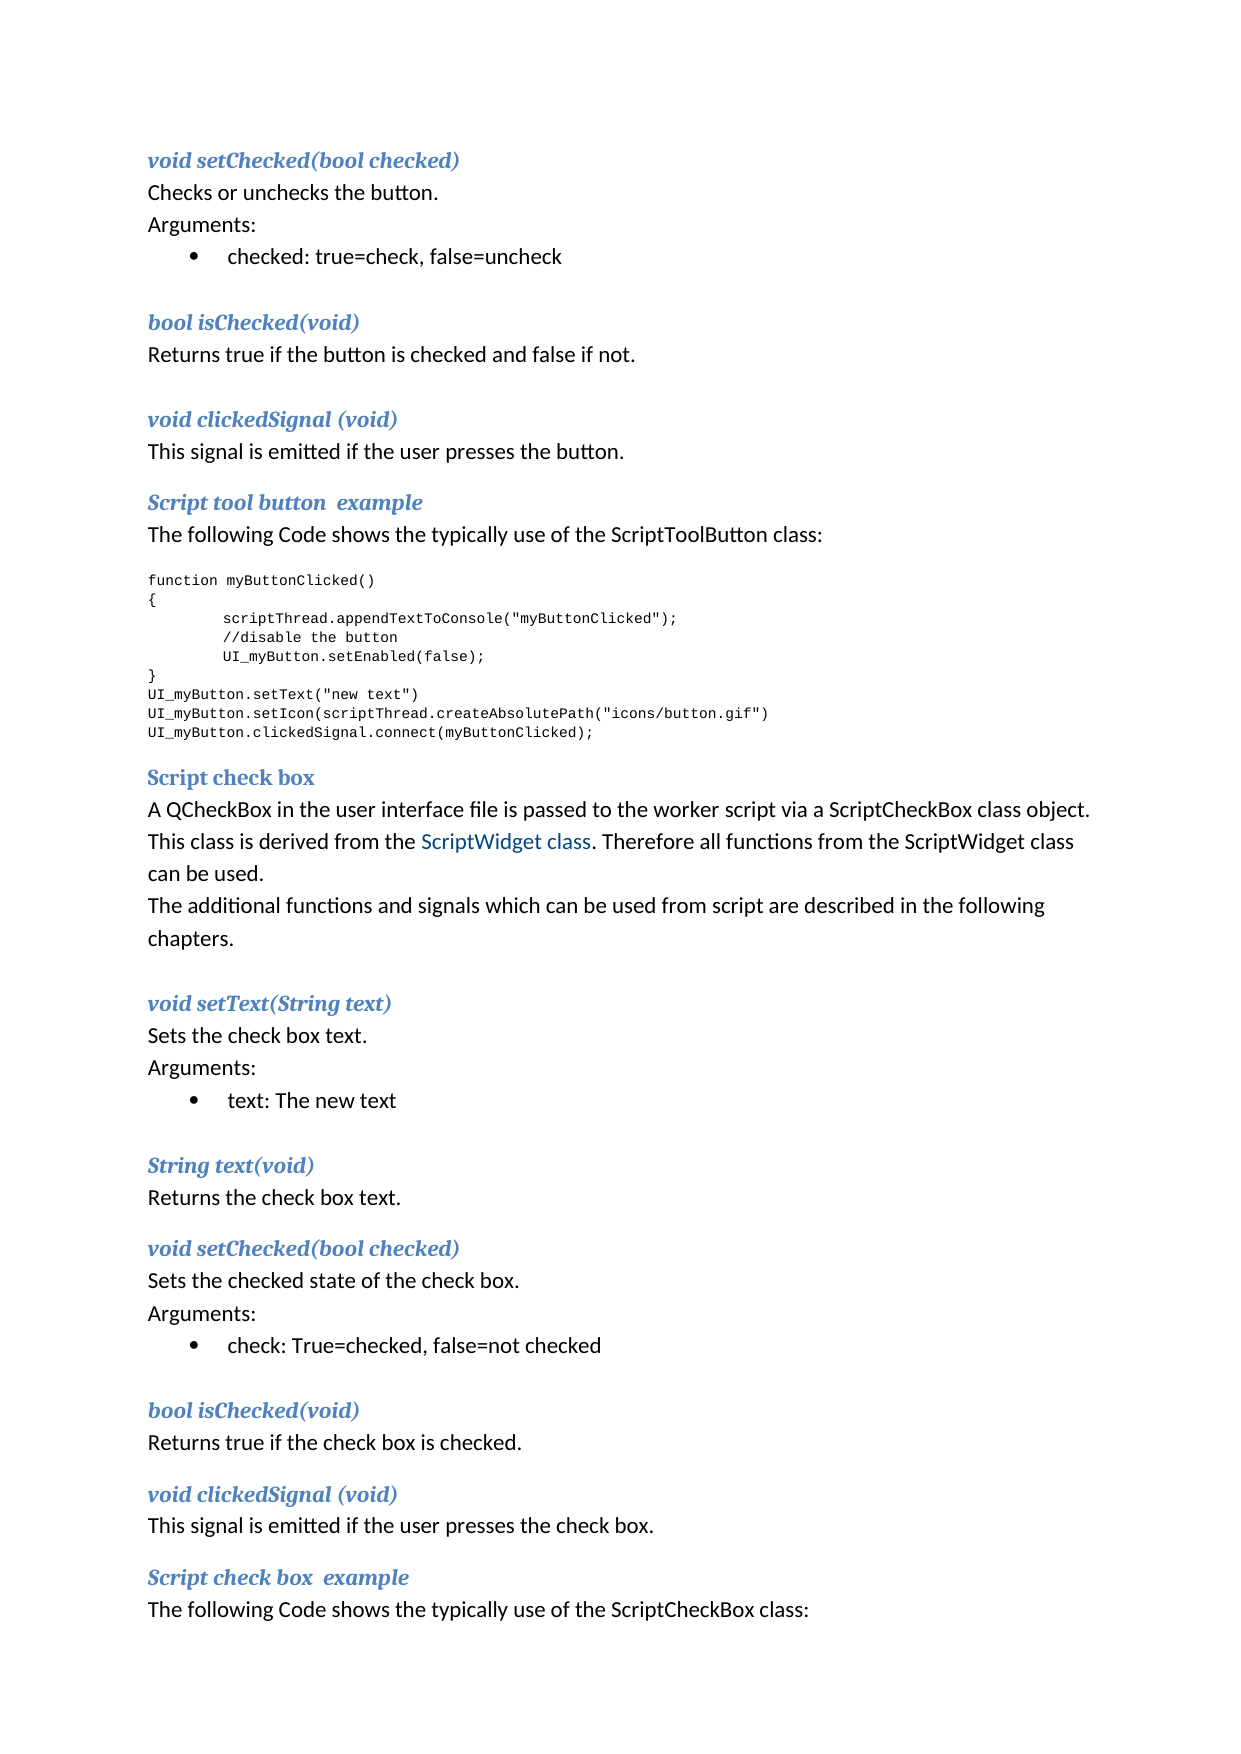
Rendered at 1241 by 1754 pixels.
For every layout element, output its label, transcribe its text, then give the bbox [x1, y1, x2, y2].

subtitle Script check box example [148, 1564, 1093, 1591]
text This signal is emitted if the user presses the check box. [148, 1512, 1093, 1539]
text Returns true if the check box is checked. [148, 1428, 1093, 1456]
text function myButtonClicked() [148, 573, 1093, 590]
text UI_myButton.setIcon(scriptThread.createAbsolutePath("icons/button.gif") [148, 706, 1093, 723]
text { [148, 592, 1093, 609]
text The following Code shows the typically use of the ScriptToolButton class: [148, 520, 1093, 548]
text The following Code shows the typically use of the ScriptCheckBox class: [148, 1595, 1093, 1623]
text UI_myButton.clickedSignal.connect(myButtonClicked); [148, 725, 1093, 742]
subtitle void setText(String text) [148, 991, 1093, 1017]
subtitle void clickedSignal (void) [148, 407, 1093, 433]
text } [148, 668, 1093, 685]
subtitle bool isChecked(void) [148, 309, 1093, 336]
list text: The new text [190, 1086, 1093, 1114]
list checked: true=check, false=uncheck [190, 242, 1093, 270]
text scriptThread.appendTextToConsole("myButtonClicked"); [148, 611, 1093, 628]
text UI_myButton.setEnabled(false); [148, 649, 1093, 666]
subtitle void setChecked(bool checked) [148, 1236, 1093, 1263]
subtitle bool isChecked(void) [148, 1398, 1093, 1424]
subtitle void setChecked(bool checked) [148, 148, 1093, 174]
text //disable the button [148, 630, 1093, 647]
subtitle void clickedSignal (void) [148, 1481, 1093, 1508]
text This signal is emitted if the user presses the button. [148, 437, 1093, 465]
text UI_myButton.setText("new text") [148, 687, 1093, 704]
text Sets the check box text. [148, 1021, 1093, 1049]
subtitle Script tool button example [148, 490, 1093, 517]
text Returns true if the button is checked and false if not. [148, 340, 1093, 368]
list check: True=checked, false=not checked [190, 1331, 1093, 1359]
text Arguments: [148, 210, 1093, 238]
text The additional functions and signals which can be used from script are described in the following chapters. [148, 892, 1093, 952]
text Arguments: [148, 1053, 1093, 1082]
text Returns the check box text. [148, 1183, 1093, 1211]
subtitle String text(void) [148, 1153, 1093, 1179]
text Sets the checked state of the check box. [148, 1266, 1093, 1294]
text A QCheckBox in the user interface file is passed to the worker script via a ScriptCheckBox class object. This class is derived from the ScriptWidget class. Therefore all functions from the ScriptWidget class can be used. [148, 795, 1093, 887]
text Checks or unchecks the button. [148, 178, 1093, 206]
subtitle Script check box [148, 765, 1093, 791]
text Arguments: [148, 1299, 1093, 1327]
